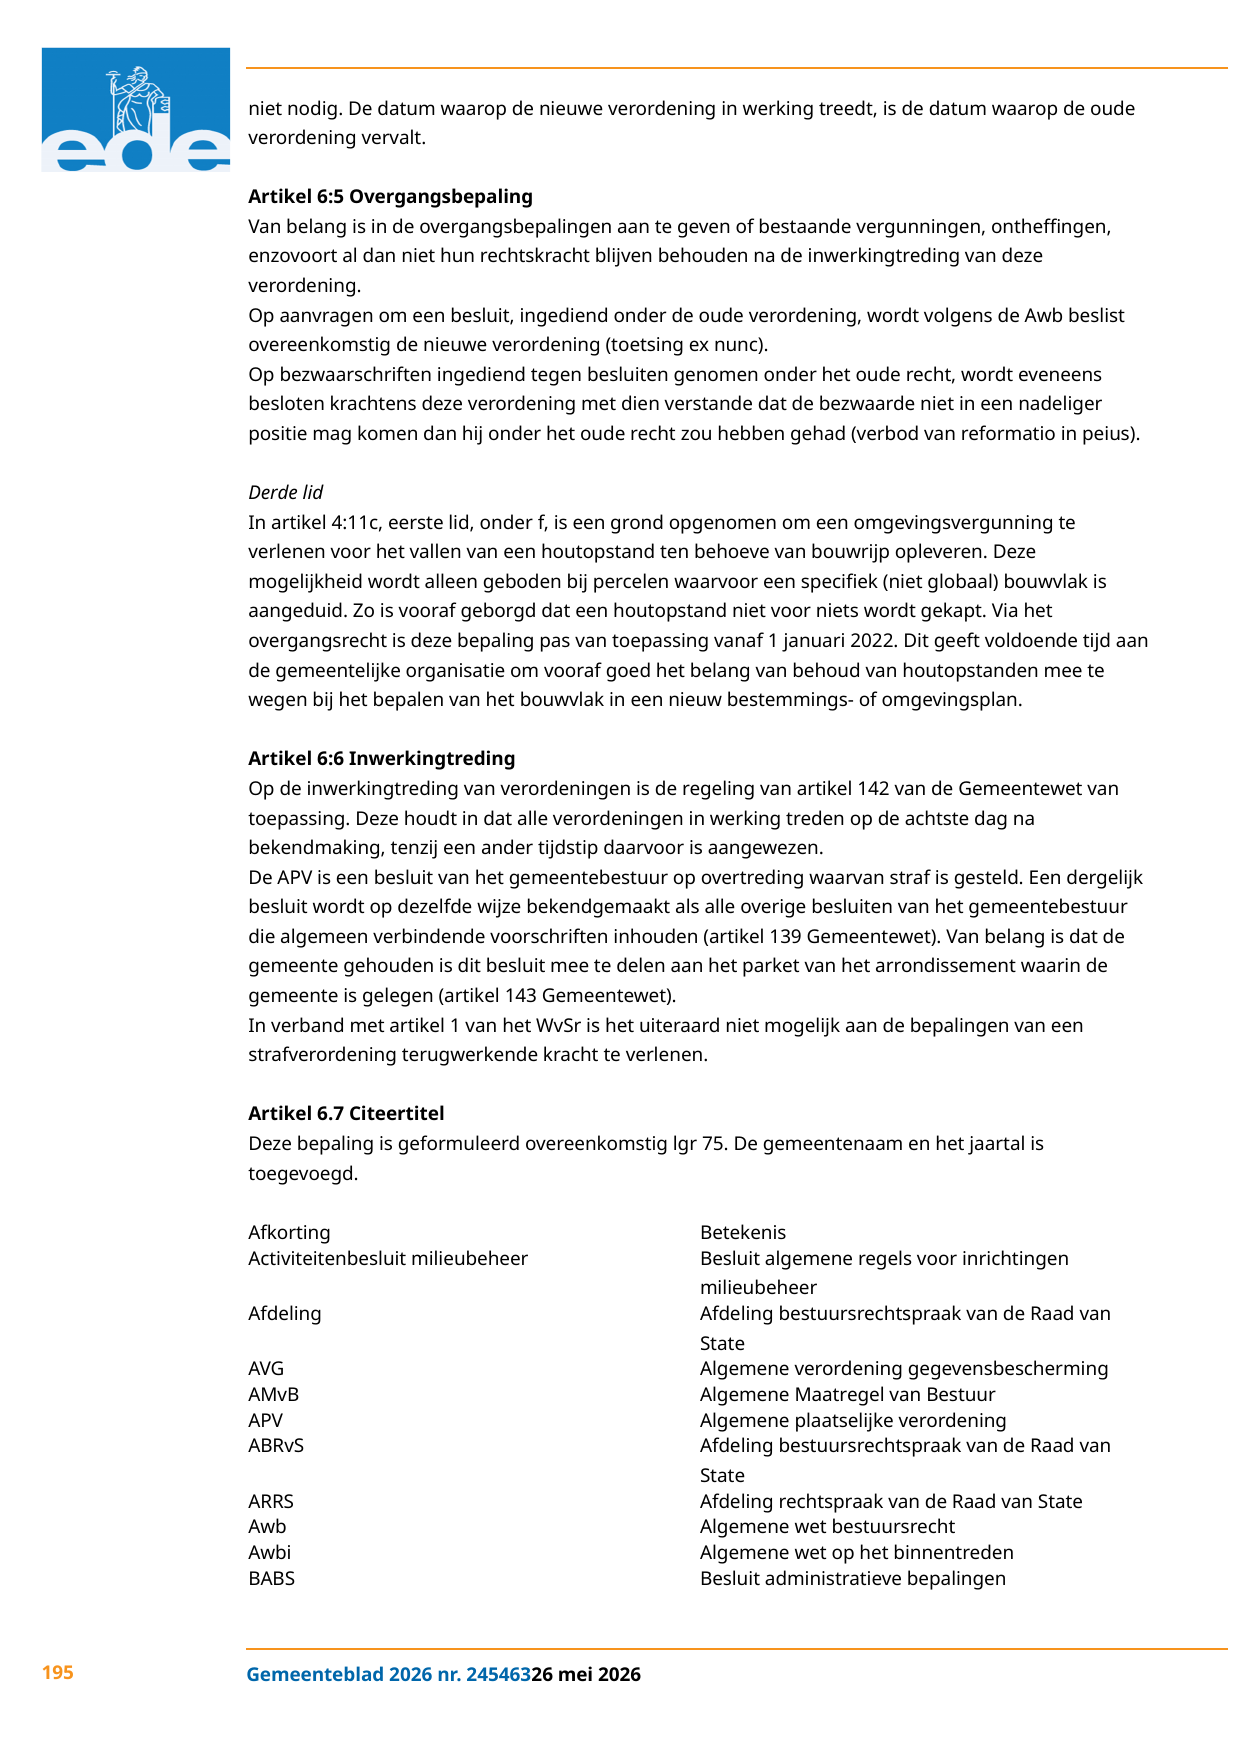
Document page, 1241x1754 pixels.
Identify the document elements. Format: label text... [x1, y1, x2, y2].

text In verband met artikel 1 van het WvSr is het uiteraard niet mogelijk aan de bepalingen van een strafverordening terugwerkende kracht te verlenen. [248, 1012, 1152, 1067]
table_cell Besluit administratieve bepalingen [700, 1565, 1152, 1591]
table_cell AMvB [248, 1381, 700, 1407]
table_cell Afdeling bestuursrechtspraak van de Raad van State [700, 1300, 1152, 1355]
table_cell ARRS [248, 1488, 700, 1514]
table_cell Awb [248, 1514, 700, 1539]
text In artikel 4:11c, eerste lid, onder f, is een grond opgenomen om een omgevingsvergunning te verlenen voor het vallen van een houtopstand ten behoeve van bouwrijp opleveren. Deze mogelijkheid wordt alleen geboden bij percelen waarvoor een specifiek (niet globaal) bouwvlak is aangeduid. Zo is vooraf geborgd dat een houtopstand niet voor niets wordt gekapt. Via het overgangsrecht is deze bepaling pas van toepassing vanaf 1 januari 2022. Dit geeft voldoende tijd aan de gemeentelijke organisatie om vooraf goed het belang van behoud van houtopstanden mee te wegen bij het bepalen van het bouwvlak in een nieuw bestemmings- of omgevingsplan. [248, 509, 1152, 712]
table_cell Algemene wet bestuursrecht [700, 1514, 1152, 1539]
text Op bezwaarschriften ingediend tegen besluiten genomen onder het oude recht, wordt eveneens besloten krachtens deze verordening met dien verstande dat de bezwaarde niet in een nadeliger positie mag komen dan hij onder het oude recht zou hebben gehad (verbod van reformatio in peius). [248, 361, 1152, 446]
text Op aanvragen om een besluit, ingediend onder de oude verordening, wordt volgens de Awb beslist overeenkomstig de nieuwe verordening (toetsing ex nunc). [248, 302, 1152, 357]
text Op de inwerkingtreding van verordeningen is de regeling van artikel 142 van de Gemeentewet van toepassing. Deze houdt in dat alle verordeningen in werking treden op de achtste dag na bekendmaking, tenzij een ander tijdstip daarvoor is aangewezen. [248, 775, 1152, 860]
text Derde lid [248, 479, 1152, 505]
text De APV is een besluit van het gemeentebestuur op overtreding waarvan straf is gesteld. Een dergelijk besluit wordt op dezelfde wijze bekendgemaakt als alle overige besluiten van het gemeentebestuur die algemeen verbindende voorschriften inhouden (artikel 139 Gemeentewet). Van belang is dat de gemeente gehouden is dit besluit mee te delen aan het parket van het arrondissement waarin de gemeente is gelegen (artikel 143 Gemeentewet). [248, 864, 1152, 1008]
picture [41, 47, 231, 172]
table_cell BABS [248, 1565, 700, 1591]
table_cell Afdeling bestuursrechtspraak van de Raad van State [700, 1433, 1152, 1488]
text Artikel 6:5 Overgangsbepaling [248, 183, 1152, 209]
table_cell Afdeling [248, 1300, 700, 1355]
table_cell Besluit algemene regels voor inrichtingen milieubeheer [700, 1245, 1152, 1300]
table_cell Activiteitenbesluit milieubeheer [248, 1245, 700, 1300]
text Artikel 6.7 Citeertitel [248, 1101, 1152, 1126]
table_cell Afdeling rechtspraak van de Raad van State [700, 1488, 1152, 1514]
table_cell APV [248, 1407, 700, 1433]
table_cell Algemene Maatregel van Bestuur [700, 1381, 1152, 1407]
table_cell ABRvS [248, 1433, 700, 1488]
text Van belang is in de overgangsbepalingen aan te geven of bestaande vergunningen, ontheffingen, enzovoort al dan niet hun rechtskracht blijven behouden na de inwerkingtreding van deze verordening. [248, 213, 1152, 298]
table_cell Awbi [248, 1539, 700, 1565]
table_cell Algemene plaatselijke verordening [700, 1407, 1152, 1433]
text Artikel 6:6 Inwerkingtreding [248, 746, 1152, 771]
table_cell Algemene verordening gegevensbescherming [700, 1355, 1152, 1381]
table_header Afkorting [248, 1219, 700, 1245]
text Deze bepaling is geformuleerd overeenkomstig lgr 75. De gemeentenaam en het jaartal is toegevoegd. [248, 1130, 1152, 1186]
table_header Betekenis [700, 1219, 1152, 1245]
table_cell Algemene wet op het binnentreden [700, 1539, 1152, 1565]
text niet nodig. De datum waarop de nieuwe verordening in werking treedt, is de datum waarop de oude verordening vervalt. [248, 95, 1152, 150]
table_cell AVG [248, 1355, 700, 1381]
